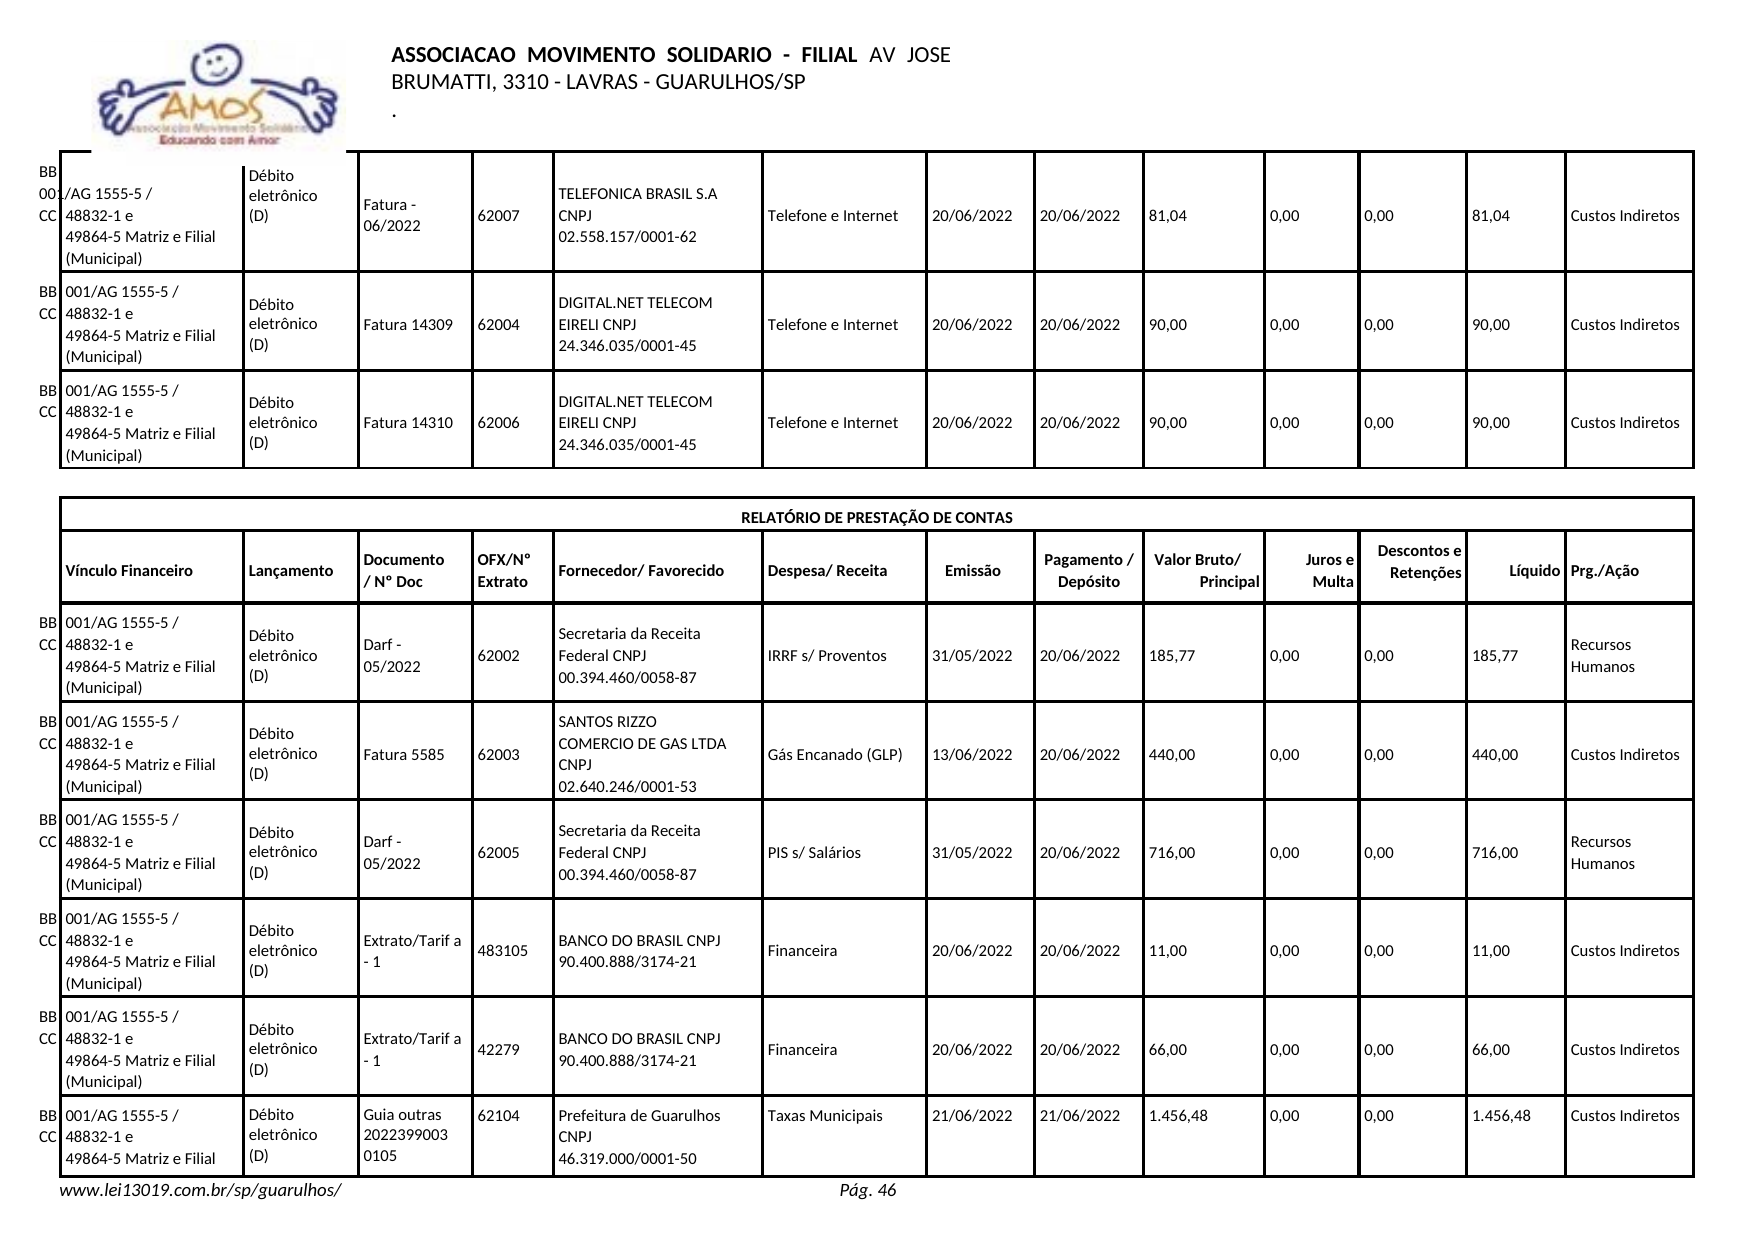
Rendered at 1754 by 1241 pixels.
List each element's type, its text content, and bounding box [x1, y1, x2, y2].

table_cell 13/06/2022 [928, 703, 1033, 798]
table_cell 62007 [474, 153, 552, 270]
table_cell Débito eletrônico (D) [245, 153, 357, 270]
table_cell Recursos Humanos [1567, 801, 1692, 897]
table_cell Secretaria da Receita Federal CNPJ 00.394.460/0058-87 [555, 801, 761, 897]
table_cell Custos Indiretos [1567, 153, 1692, 270]
table_cell 42279 [474, 998, 552, 1093]
table_cell 21/06/2022 [928, 1097, 1033, 1175]
table_cell 0,00 [1361, 372, 1465, 467]
table_cell 0,00 [1266, 605, 1357, 700]
table_cell PIS s/ Salários [764, 801, 925, 897]
table_cell 440,00 [1468, 703, 1564, 798]
table_cell 66,00 [1468, 998, 1564, 1093]
table_cell Débito eletrônico (D) [245, 1097, 357, 1175]
table_cell Telefone e Internet [764, 372, 925, 467]
table_cell 001/AG 1555-5 / 48832-1 e 49864-5 Matriz e Filial (Municipal) [62, 273, 242, 368]
table_cell 21/06/2022 [1036, 1097, 1142, 1175]
table_cell 20/06/2022 [928, 273, 1033, 368]
table_cell BANCO DO BRASIL CNPJ 90.400.888/3174-21 [555, 900, 761, 995]
table_cell 0,00 [1361, 801, 1465, 897]
table_cell 20/06/2022 [1036, 273, 1142, 368]
table_cell Fatura 14310 [360, 372, 471, 467]
table_cell IRRF s/ Proventos [764, 605, 925, 700]
table_cell Custos Indiretos [1567, 1097, 1692, 1175]
table_cell Custos Indiretos [1567, 998, 1692, 1093]
table_cell Documento / Nº Doc [360, 532, 471, 601]
table_cell Débito eletrônico (D) [245, 273, 357, 368]
table_cell 20/06/2022 [1036, 900, 1142, 995]
table_cell 0,00 [1361, 998, 1465, 1093]
table_cell 20/06/2022 [1036, 703, 1142, 798]
table_cell Financeira [764, 900, 925, 995]
table_cell Valor Bruto/ Principal [1145, 532, 1263, 601]
table_cell Gás Encanado (GLP) [764, 703, 925, 798]
table_cell Taxas Municipais [764, 1097, 925, 1175]
table_cell 0,00 [1361, 153, 1465, 270]
table_cell Custos Indiretos [1567, 273, 1692, 368]
table_cell 0,00 [1266, 900, 1357, 995]
table_cell Descontos e Retenções [1361, 532, 1465, 601]
table_cell 0,00 [1361, 605, 1465, 700]
table_cell 90,00 [1145, 273, 1263, 368]
table_cell 90,00 [1145, 372, 1263, 467]
table_cell Juros e Multa [1266, 532, 1357, 601]
table_header RELATÓRIO DE PRESTAÇÃO DE CONTAS [62, 499, 1692, 529]
table_cell Telefone e Internet [764, 153, 925, 270]
table_cell 20/06/2022 [928, 998, 1033, 1093]
table_cell 001/AG 1555-5 / 48832-1 e 49864-5 Matriz e Filial (Municipal) [62, 900, 242, 995]
table_cell Débito eletrônico (D) [245, 998, 357, 1093]
table_cell 716,00 [1468, 801, 1564, 897]
table_cell 0,00 [1266, 1097, 1357, 1175]
table_cell Débito eletrônico (D) [245, 900, 357, 995]
table_cell Fatura 14309 [360, 273, 471, 368]
table_cell 20/06/2022 [1036, 998, 1142, 1093]
table_cell TELEFONICA BRASIL S.A CNPJ 02.558.157/0001-62 [555, 153, 761, 270]
table_cell 20/06/2022 [928, 372, 1033, 467]
table_cell Telefone e Internet [764, 273, 925, 368]
table_cell 0,00 [1266, 703, 1357, 798]
table_cell Débito eletrônico (D) [245, 801, 357, 897]
table_cell DIGITAL.NET TELECOM EIRELI CNPJ 24.346.035/0001-45 [555, 372, 761, 467]
table_cell 62003 [474, 703, 552, 798]
table_cell OFX/Nº Extrato [474, 532, 552, 601]
table_cell Darf - 05/2022 [360, 801, 471, 897]
table_cell 11,00 [1468, 900, 1564, 995]
table_cell 1.456,48 [1145, 1097, 1263, 1175]
table_cell 440,00 [1145, 703, 1263, 798]
table_cell Fornecedor/ Favorecido [555, 532, 761, 601]
table_cell 0,00 [1361, 1097, 1465, 1175]
table_cell Débito eletrônico (D) [245, 703, 357, 798]
table_cell 0,00 [1266, 153, 1357, 270]
table_cell 90,00 [1468, 273, 1564, 368]
table_cell Financeira [764, 998, 925, 1093]
table_cell 62004 [474, 273, 552, 368]
table_cell 31/05/2022 [928, 801, 1033, 897]
table_cell 0,00 [1266, 372, 1357, 467]
table_cell 20/06/2022 [928, 153, 1033, 270]
table_cell 483105 [474, 900, 552, 995]
table_cell Custos Indiretos [1567, 703, 1692, 798]
table_cell 62006 [474, 372, 552, 467]
table_cell 20/06/2022 [1036, 801, 1142, 897]
table_cell 81,04 [1145, 153, 1263, 270]
table_cell 81,04 [1468, 153, 1564, 270]
table_cell 20/06/2022 [1036, 372, 1142, 467]
table_cell 0,00 [1361, 703, 1465, 798]
table_cell 716,00 [1145, 801, 1263, 897]
table_cell Líquido [1468, 532, 1564, 601]
table_cell Extrato/Tarif a - 1 [360, 998, 471, 1093]
table_cell 001/AG 1555-5 / 48832-1 e 49864-5 Matriz e Filial (Municipal) [62, 372, 242, 467]
table_cell 20/06/2022 [1036, 605, 1142, 700]
table_cell 001/AG 1555-5 / 48832-1 e 49864-5 Matriz e Filial (Municipal) [62, 153, 242, 270]
table_cell BANCO DO BRASIL CNPJ 90.400.888/3174-21 [555, 998, 761, 1093]
table_cell Recursos Humanos [1567, 605, 1692, 700]
table_cell 62002 [474, 605, 552, 700]
table_cell Pagamento / Depósito [1036, 532, 1142, 601]
table_cell 11,00 [1145, 900, 1263, 995]
table_cell 62104 [474, 1097, 552, 1175]
table_cell 0,00 [1266, 273, 1357, 368]
table_cell Fatura - 06/2022 [360, 153, 471, 270]
table_cell 001/AG 1555-5 / 48832-1 e 49864-5 Matriz e Filial (Municipal) [62, 801, 242, 897]
table_cell SANTOS RIZZO COMERCIO DE GAS LTDA CNPJ 02.640.246/0001-53 [555, 703, 761, 798]
table_cell 0,00 [1361, 273, 1465, 368]
table_cell Prg./Ação [1567, 532, 1692, 601]
table_cell Darf - 05/2022 [360, 605, 471, 700]
table_cell Custos Indiretos [1567, 900, 1692, 995]
table_cell Fatura 5585 [360, 703, 471, 798]
table_cell 185,77 [1145, 605, 1263, 700]
table_cell 001/AG 1555-5 / 48832-1 e 49864-5 Matriz e Filial (Municipal) [62, 998, 242, 1093]
table_cell Lançamento [245, 532, 357, 601]
table_cell Secretaria da Receita Federal CNPJ 00.394.460/0058-87 [555, 605, 761, 700]
table_cell 0,00 [1266, 998, 1357, 1093]
table_cell 31/05/2022 [928, 605, 1033, 700]
table_cell 66,00 [1145, 998, 1263, 1093]
table_cell Emissão [928, 532, 1033, 601]
table_cell 0,00 [1361, 900, 1465, 995]
table_cell 20/06/2022 [928, 900, 1033, 995]
table_cell 1.456,48 [1468, 1097, 1564, 1175]
table_cell Custos Indiretos [1567, 372, 1692, 467]
table_cell Despesa/ Receita [764, 532, 925, 601]
table_cell 001/AG 1555-5 / 48832-1 e 49864-5 Matriz e Filial (Municipal) [62, 703, 242, 798]
table_cell 001/AG 1555-5 / 48832-1 e 49864-5 Matriz e Filial (Municipal) [62, 605, 242, 700]
table_cell 0,00 [1266, 801, 1357, 897]
table_cell 20/06/2022 [1036, 153, 1142, 270]
table_cell Vínculo Financeiro [62, 532, 242, 601]
table_cell Prefeitura de Guarulhos CNPJ 46.319.000/0001-50 [555, 1097, 761, 1175]
table_cell Guia outras 2022399003 0105 [360, 1097, 471, 1175]
table_cell 62005 [474, 801, 552, 897]
table_cell 90,00 [1468, 372, 1564, 467]
table_cell Débito eletrônico (D) [245, 372, 357, 467]
table_cell Extrato/Tarif a - 1 [360, 900, 471, 995]
table_cell 001/AG 1555-5 / 48832-1 e 49864-5 Matriz e Filial [62, 1097, 242, 1175]
table_cell 185,77 [1468, 605, 1564, 700]
table_cell Débito eletrônico (D) [245, 605, 357, 700]
table_cell DIGITAL.NET TELECOM EIRELI CNPJ 24.346.035/0001-45 [555, 273, 761, 368]
